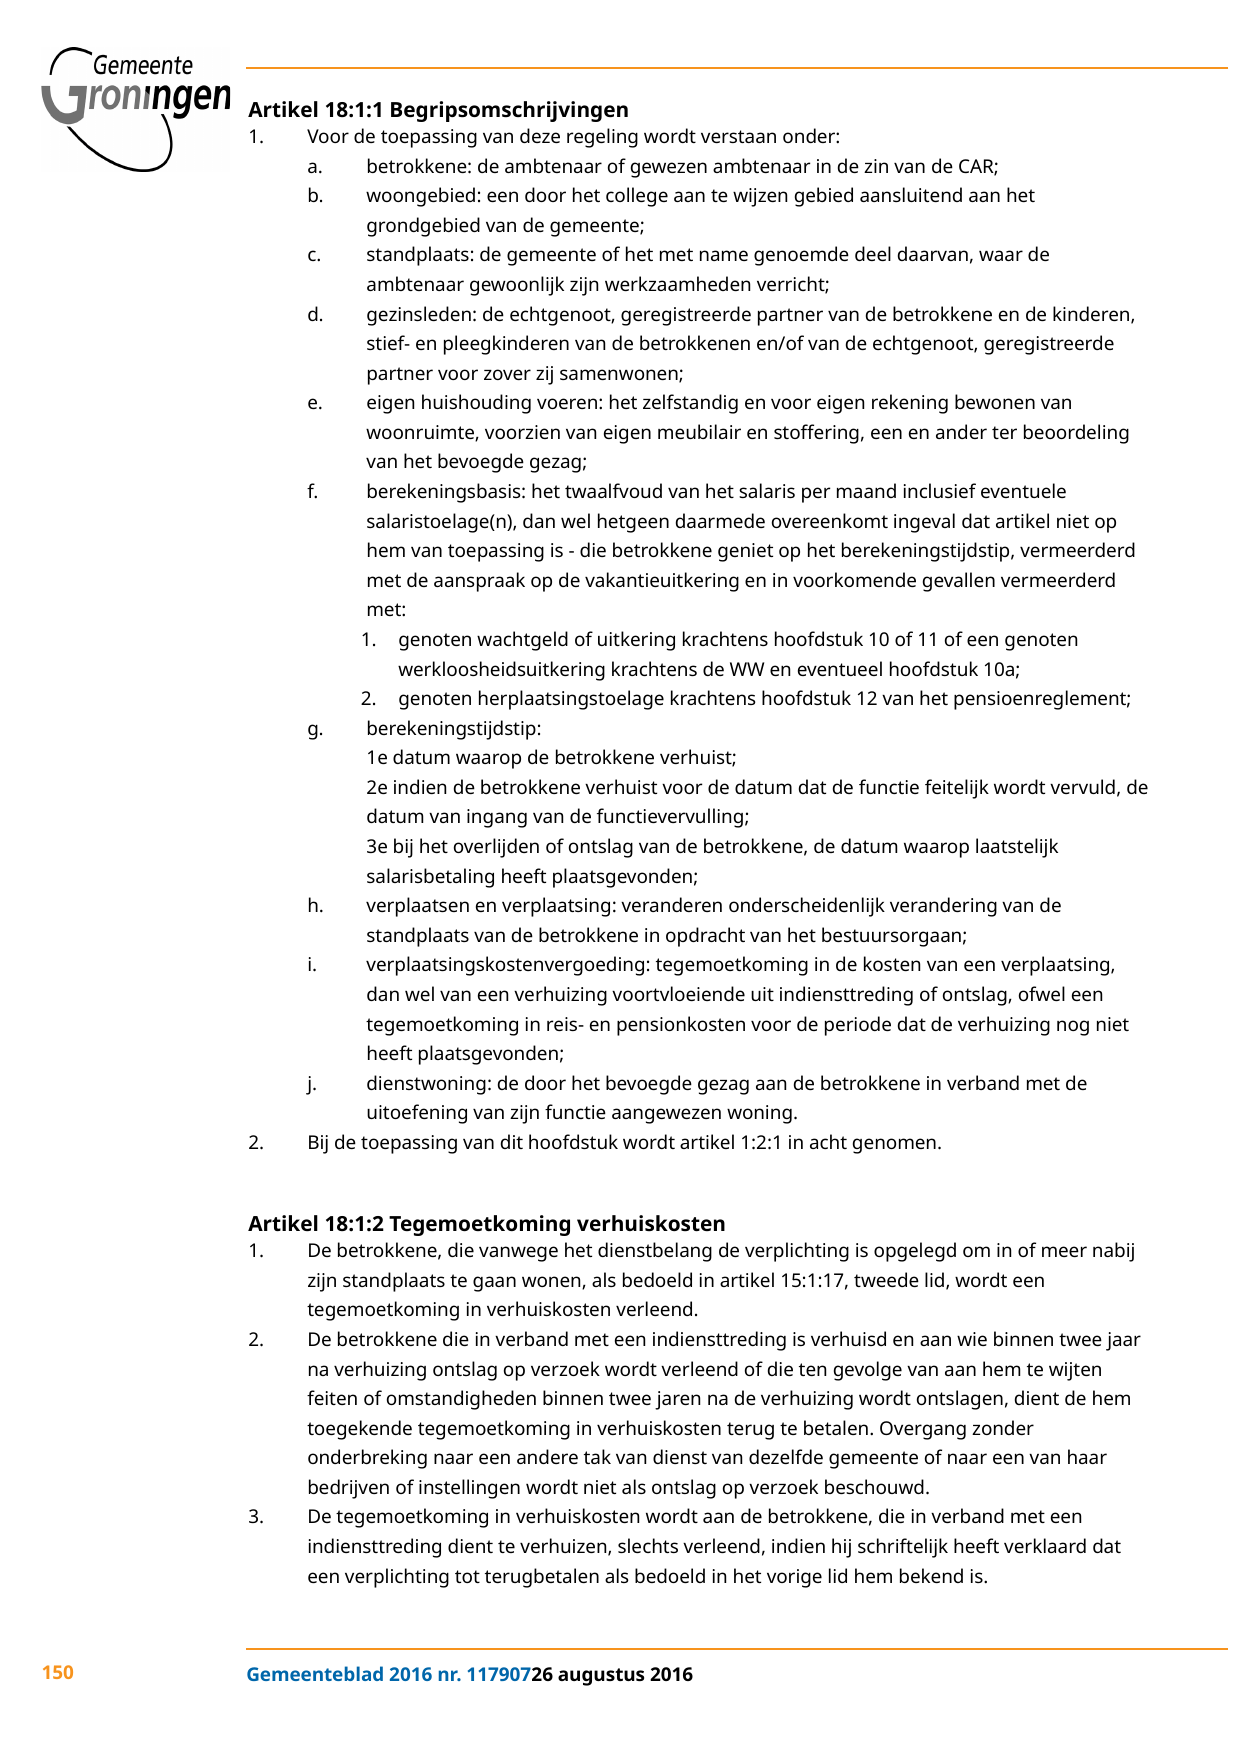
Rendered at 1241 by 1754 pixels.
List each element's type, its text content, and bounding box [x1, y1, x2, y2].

list Voor de toepassing van deze regeling wordt verstaan onder: [248, 123, 1152, 149]
list eigen huishouding voeren: het zelfstandig en voor eigen rekening bewonen van woonruimte, voorzien van eigen meubilair en stoffering, een en ander ter beoordeling van het bevoegde gezag; [307, 389, 1152, 474]
list De tegemoetkoming in verhuiskosten wordt aan de betrokkene, die in verband met een indiensttreding dient te verhuizen, slechts verleend, indien hij schriftelijk heeft verklaard dat een verplichting tot terugbetalen als bedoeld in het vorige lid hem bekend is. [248, 1504, 1152, 1589]
list 3e bij het overlijden of ontslag van de betrokkene, de datum waarop laatstelijk salarisbetaling heeft plaatsgevonden; [307, 833, 1152, 888]
text Artikel 18:1:1 Begripsomschrijvingen [248, 95, 1152, 123]
list betrokkene: de ambtenaar of gewezen ambtenaar in de zin van de CAR; [307, 153, 1152, 178]
list berekeningstijdstip: [307, 715, 1152, 741]
text Artikel 18:1:2 Tegemoetkoming verhuiskosten [248, 1209, 1152, 1237]
list De betrokkene, die vanwege het dienstbelang de verplichting is opgelegd om in of meer nabij zijn standplaats te gaan wonen, als bedoeld in artikel 15:1:17, tweede lid, wordt een tegemoetkoming in verhuiskosten verleend. [248, 1237, 1152, 1322]
list De betrokkene die in verband met een indiensttreding is verhuisd en aan wie binnen twee jaar na verhuizing ontslag op verzoek wordt verleend of die ten gevolge van aan hem te wijten feiten of omstandigheden binnen twee jaren na de verhuizing wordt ontslagen, dient de hem toegekende tegemoetkoming in verhuiskosten terug te betalen. Overgang zonder onderbreking naar een andere tak van dienst van dezelfde gemeente of naar een van haar bedrijven of instellingen wordt niet als ontslag op verzoek beschouwd. [248, 1326, 1152, 1500]
list berekeningsbasis: het twaalfvoud van het salaris per maand inclusief eventuele salaristoelage(n), dan wel hetgeen daarmede overeenkomt ingeval dat artikel niet op hem van toepassing is - die betrokkene geniet op het berekeningstijdstip, vermeerderd met de aanspraak op de vakantieuitkering en in voorkomende gevallen vermeerderd met: [307, 478, 1152, 622]
list verplaatsingskostenvergoeding: tegemoetkoming in de kosten van een verplaatsing, dan wel van een verhuizing voortvloeiende uit indiensttreding of ontslag, ofwel een tegemoetkoming in reis- en pensionkosten voor de periode dat de verhuizing nog niet heeft plaatsgevonden; [307, 952, 1152, 1066]
list woongebied: een door het college aan te wijzen gebied aansluitend aan het grondgebied van de gemeente; [307, 182, 1152, 238]
list genoten herplaatsingstoelage krachtens hoofdstuk 12 van het pensioenreglement; [361, 685, 1152, 711]
list verplaatsen en verplaatsing: veranderen onderscheidenlijk verandering van de standplaats van de betrokkene in opdracht van het bestuursorgaan; [307, 892, 1152, 948]
list genoten wachtgeld of uitkering krachtens hoofdstuk 10 of 11 of een genoten werkloosheidsuitkering krachtens de WW en eventueel hoofdstuk 10a; [361, 626, 1152, 681]
list 1e datum waarop de betrokkene verhuist; [307, 744, 1152, 770]
list gezinsleden: de echtgenoot, geregistreerde partner van de betrokkene en de kinderen, stief- en pleegkinderen van de betrokkenen en/of van de echtgenoot, geregistreerde partner voor zover zij samenwonen; [307, 301, 1152, 386]
list dienstwoning: de door het bevoegde gezag aan de betrokkene in verband met de uitoefening van zijn functie aangewezen woning. [307, 1070, 1152, 1125]
list 2e indien de betrokkene verhuist voor de datum dat de functie feitelijk wordt vervuld, de datum van ingang van de functievervulling; [307, 774, 1152, 829]
list Bij de toepassing van dit hoofdstuk wordt artikel 1:2:1 in acht genomen. [248, 1129, 1152, 1155]
list standplaats: de gemeente of het met name genoemde deel daarvan, waar de ambtenaar gewoonlijk zijn werkzaamheden verricht; [307, 242, 1152, 297]
picture [41, 47, 231, 172]
